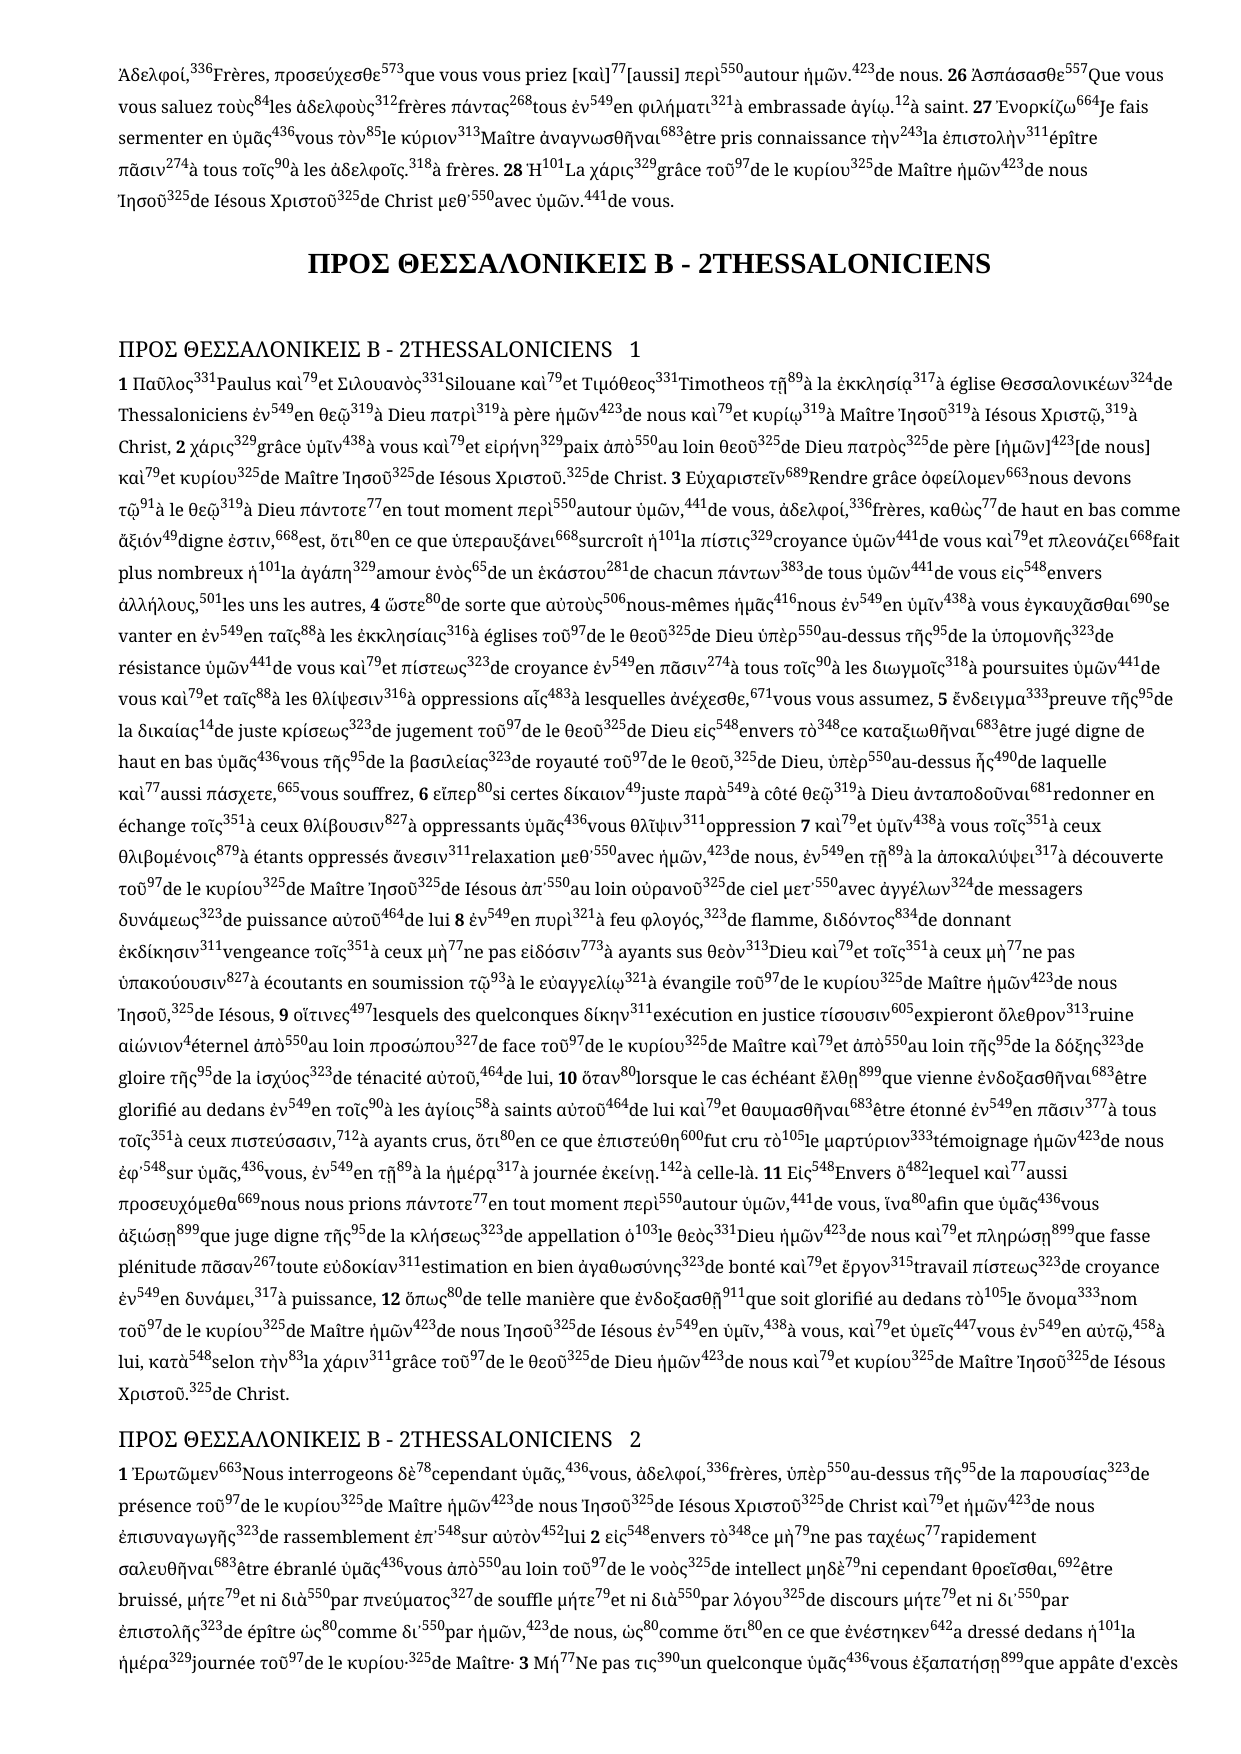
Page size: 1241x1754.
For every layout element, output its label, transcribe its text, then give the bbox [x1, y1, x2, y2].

text ΠΡΟΣ ΘΕΣΣΑΛΟΝΙΚΕΙΣ Β - 2THESSALONICIENS 1 [118, 333, 1181, 363]
text 1 Περὶ550Autour δὲ78cependant τῶν96de les χρόνων324de temps καὶ79et τῶν96de les καιρῶν,324de moments, ἀδελφοί,336frères, οὐ77non χρείαν311besoin ἔχετε665vous avez ὑμῖν438à vous γράφεσθαι,692être graphé, 2 αὐτοὶ523vous-mêmes γὰρ79car ἀκριβῶς77exactement οἴδατε639vous avez su ὅτι80en ce que ἡμέρα329journée κυρίου325de Maître ὡς80comme κλέπτης331voleur ἐν549en νυκτὶ317à nuit οὕτως77ainsi ἔρχεται.674se vient. 3 ὅταν80lorsque le cas échéant λέγωσιν·920que disent· εἰρήνη329paix καὶ79et ἀσφάλεια,329sécurité, τότε77alors αἰφνίδιος71soudain αὐτοῖς457à eux ἐφίσταται674se présente ὄλεθρος331ruine ὥσπερ80comme certes ἡ101la ὠδὶν329douleur d'accouchement τῇ350à celle ἐν549en γαστρὶ317à ventre ἐχούσῃ,826à ayante, καὶ79et οὐ77non μὴ77ne pas ἐκφύγωσιν.898que fuient dehors. 4 ὑμεῖς447vous δέ,78cependant, ἀδελφοί,336frères, οὐκ77non ἐστὲ665vous êtes ἐν549en σκότει,321à ténèbre, ἵνα80afin que ἡ101la ἡμέρα329journée ὑμᾶς436vous ὡς80comme κλέπτας312voleurs καταλάβῃ·899que prenne de haut en bas· 5 πάντες389tous γὰρ79car ὑμεῖς447vous υἱοὶ330fils φωτός327de lumière ἐστε665vous êtes καὶ79et υἱοὶ330fils ἡμέρας.323de journée. Οὐκ77Non ἐσμὲν663nous sommes νυκτὸς323de nuit οὐδὲ79non cependant σκότους·327de ténèbre· 6 ἄρα77par conséquent οὖν79donc μὴ79ne pas καθεύδωμεν916que nous dormions de haut en bas ὡς80comme οἱ102les λοιποὶ389restants ἀλλὰ79mais γρηγορῶμεν916que nous vigilions καὶ79et νήφωμεν.916que nous soyons sobre. 7 Οἱ363Ceux γὰρ79car καθεύδοντες839dormants de haut en bas νυκτὸς323de nuit καθεύδουσιν667dorment de haut en bas καὶ79et οἱ363ceux μεθυσκόμενοι890étants enivrés νυκτὸς323de nuit μεθύουσιν·667délirent en ivresse· 8 ἡμεῖς430nous δὲ78cependant ἡμέρας323de journée ὄντες839étants νήφωμεν916que nous soyons sobre ἐνδυσάμενοι739se ayants envêtus θώρακα313thorax πίστεως323de croyance καὶ79et ἀγάπης323de amour καὶ79et περικεφαλαίαν311casque ἐλπίδα311espérance σωτηρίας·323de sauvetage· 9 ὅτι80en ce que οὐκ77non ἔθετο592se posa ἡμᾶς416nous ὁ103le θεὸς331Dieu εἰς548envers ὀργὴν311colère ἀλλ᾽79mais εἰς548envers περιποίησιν311conservation σωτηρίας323de sauvetage διὰ550par τοῦ97de le κυρίου325de Maître ἡμῶν423de nous Ἰησοῦ325de Iésous Χριστοῦ325de Christ 10 τοῦ358de celui ἀποθανόντος716de ayant mort loin ὑπὲρ550au-dessus ἡμῶν,423de nous, ἵνα80afin que εἴτε79soit γρηγορῶμεν916que nous vigilions εἴτε79soit καθεύδωμεν916que nous dormions de haut en bas ἅμα77simultanément σὺν549avec αὐτῷ458à lui ζήσωμεν.894que nous vivions. 11 Διὸ79C'est pourquoi παρακαλεῖτε569appelez à côté ἀλλήλους501les uns les autres καὶ79et οἰκοδομεῖτε569édifiez en maison εἷς71un τὸν85le ἕνα,53un, καθὼς77de haut en bas comme καὶ77aussi ποιεῖτε.665vous faites. 12 Ἐρωτῶμεν663Nous interrogeons δὲ78cependant ὑμᾶς,436vous, ἀδελφοί,336frères, εἰδέναι686avoir su τοὺς345ceux κοπιῶντας821peinants ἐν549en ὑμῖν438à vous καὶ79et προϊσταμένους848se dressants au-devant ὑμῶν441de vous ἐν549en κυρίῳ319à Maître καὶ79et νουθετοῦντας821admonestants ὑμᾶς436vous 13 καὶ79et ἡγεῖσθαι690se gouverner αὐτοὺς451eux ὑπερεκπερισσοῦ77superabondamment ἐν549en ἀγάπῃ317à amour διὰ548par le fait de τὸ87le ἔργον315travail αὐτῶν.463de eux. εἰρηνεύετε569pacifiez ἐν549en ἑαυτοῖς.519à vous-mêmes. 14 Παρακαλοῦμεν663Nous appelons à côté δὲ78cependant ὑμᾶς,436vous, ἀδελφοί,336frères, νουθετεῖτε569admonestez τοὺς84les ἀτάκτους,52désordonnés, παραμυθεῖσθε573que vous vous réconfortez τοὺς84les ὀλιγοψύχους,52faibles d'âmes, ἀντέχεσθε573que vous vous tenez contre τῶν96de les ἀσθενῶν,64de infirmes, μακροθυμεῖτε569éloignez fureur πρὸς548vers πάντας.372tous. 15 ὁρᾶτε569voyez μή79ne pas τις390un quelconque κακὸν55malicieux ἀντὶ550contre κακοῦ67de malicieux τινι378à un quelconque ἀποδῷ,899que redonne, ἀλλὰ79mais πάντοτε77en tout moment τὸ87le ἀγαθὸν55bon διώκετε569poursuivez [καὶ]79[et] εἰς548envers ἀλλήλους501les uns les autres καὶ79et εἰς548envers πάντας.372tous. 16 Πάντοτε77En tout moment χαίρετε,569soyez de joie, 17 ἀδιαλείπτως77incessamment προσεύχεσθε,573que vous vous priez, 18 ἐν549en παντὶ380à tout εὐχαριστεῖτε·569rendez grâce· τοῦτο366ce-ci γὰρ79car θέλημα333volonté θεοῦ325de Dieu ἐν549en Χριστῷ319à Christ Ἰησοῦ319à Iésous εἰς548envers ὑμᾶς.436vous. 19 τὸ87le πνεῦμα315souffle μὴ77ne pas σβέννυτε,569éteignez, 20 προφητείας310prophéties μὴ77ne pas ἐξουθενεῖτε,569excluez comme rien, 21 πάντα374tous δὲ78cependant δοκιμάζετε,569éprouvez, τὸ87le καλὸν55beau κατέχετε,569tenez de haut en bas, 22 ἀπὸ550au loin παντὸς283de tout εἴδους327de aspect πονηροῦ18de méchant ἀπέχεσθε.573que vous vous tenez au loin. 23 Αὐτὸς542Lui-même δὲ78cependant ὁ103le θεὸς331Dieu τῆς95de la εἰρήνης323de paix ἁγιάσαι694que sanctifie ὑμᾶς436vous ὁλοτελεῖς,52entièrements achevés, καὶ79et ὁλόκληρον73tout entier en lot ὑμῶν441de vous τὸ105le πνεῦμα333souffle καὶ79et ἡ101la ψυχὴ329âme καὶ79et τὸ105le σῶμα333corps ἀμέμπτως77imblâmablement ἐν549en τῇ89à la παρουσίᾳ317à présence τοῦ97de le κυρίου325de Maître ἡμῶν423de nous Ἰησοῦ325de Iésous Χριστοῦ325de Christ τηρηθείη.697que soit gardé. 24 πιστὸς47croyable ὁ364celui καλῶν840appelant ὑμᾶς,436vous, ὃς498lequel καὶ77aussi ποιήσει.606fera. 25 Ἀδελφοί,336Frères, προσεύχεσθε573que vous vous priez [καὶ]77[aussi] περὶ550autour ἡμῶν.423de nous. 26 Ἀσπάσασθε557Que vous vous saluez τοὺς84les ἀδελφοὺς312frères πάντας268tous ἐν549en φιλήματι321à embrassade ἁγίῳ.12à saint. 27 Ἐνορκίζω664Je fais sermenter en ὑμᾶς436vous τὸν85le κύριον313Maître ἀναγνωσθῆναι683être pris connaissance τὴν243la ἐπιστολὴν311épître πᾶσιν274à tous τοῖς90à les ἀδελφοῖς.318à frères. 28 Ἡ101La χάρις329grâce τοῦ97de le κυρίου325de Maître ἡμῶν423de nous Ἰησοῦ325de Iésous Χριστοῦ325de Christ μεθ᾽550avec ὑμῶν.441de vous. [118, 59, 1181, 213]
text 1 Ἐρωτῶμεν663Nous interrogeons δὲ78cependant ὑμᾶς,436vous, ἀδελφοί,336frères, ὑπὲρ550au-dessus τῆς95de la παρουσίας323de présence τοῦ97de le κυρίου325de Maître ἡμῶν423de nous Ἰησοῦ325de Iésous Χριστοῦ325de Christ καὶ79et ἡμῶν423de nous ἐπισυναγωγῆς323de rassemblement ἐπ᾽548sur αὐτὸν452lui 2 εἰς548envers τὸ348ce μὴ79ne pas ταχέως77rapidement σαλευθῆναι683être ébranlé ὑμᾶς436vous ἀπὸ550au loin τοῦ97de le νοὸς325de intellect μηδὲ79ni cependant θροεῖσθαι,692être bruissé, μήτε79et ni διὰ550par πνεύματος327de souffle μήτε79et ni διὰ550par λόγου325de discours μήτε79et ni δι᾽550par ἐπιστολῆς323de épître ὡς80comme δι᾽550par ἡμῶν,423de nous, ὡς80comme ὅτι80en ce que ἐνέστηκεν642a dressé dedans ἡ101la ἡμέρα329journée τοῦ97de le κυρίου·325de Maître· 3 Μή77Ne pas τις390un quelconque ὑμᾶς436vous ἐξαπατήσῃ899que appâte d'excès κατὰ548selon μηδένα269pas un τρόπον.313manière. ὅτι80en ce que ἐὰν80si le cas échéant μὴ77ne pas ἔλθῃ899que vienne ἡ101la ἀποστασία329apostasie πρῶτον77premièrement καὶ79et ἀποκαλυφθῇ911que soit découvert ὁ103le ἄνθρωπος331être humain τῆς95de la ἀνομίας,323de illégalité, ὁ103le υἱὸς331fils τῆς95de la ἀπωλείας,323de perte complète, 4 ὁ364celui ἀντικείμενος867se couchant contre καὶ79et ὑπεραιρόμενος867se élevant au-dessus ἐπὶ548sur πάντα269tout λεγόμενον875étant dit θεὸν313Dieu ἢ79ou σέβασμα,315objet de vénération, ὥστε80de sorte que αὐτὸν452lui εἰς548envers τὸν85le ναὸν313temple τοῦ97de le θεοῦ325de Dieu καθίσαι681asseoir ἀποδεικνύντα822montrant loin ἑαυτὸν528lui-même ὅτι80en ce que ἐστὶν668est θεός.331Dieu. 5 Οὐ77Non μνημονεύετε665vous souvenez ὅτι80en ce que ἔτι77encore ὢν840étant πρὸς548vers ὑμᾶς436vous ταῦτα347ces-ci ἔλεγον621je disais ὑμῖν;438à vous; 6 καὶ79et νῦν77maintenant τὸ348ce κατέχον824tenant de haut en bas οἴδατε639vous avez su εἰς548envers τὸ348ce ἀποκαλυφθῆναι683être découvert αὐτὸν452lui ἐν549en τῷ91à le ἑαυτοῦ537de lui-même καιρῷ.319à moment. 7 τὸ105le γὰρ79car μυστήριον333mystère ἤδη77déjà ἐνεργεῖται674se énergise τῆς95de la ἀνομίας·323de illégalité· μόνον77seulement ὁ364celui κατέχων840tenant de haut en bas ἄρτι77à l'instant ἕως80jusqu'à ce que ἐκ550hors μέσου67de au milieu γένηται.905que se devienne. 8 καὶ79et τότε77alors ἀποκαλυφθήσεται619sera découvert ὁ103le ἄνομος,71sans loi, ὃν480lequel ὁ103le κύριος331Maître [Ἰησοῦς]331[Iésous] ἀνελεῖ606saisira de bas en haut τῷ93à le πνεύματι321à souffle τοῦ99de le στόματος327de bouche αὐτοῦ464de lui καὶ79et καταργήσει606rendra complètement sans travail τῇ89à la ἐπιφανείᾳ317à épiphanie τῆς95de la παρουσίας323de présence αὐτοῦ,464de lui, 9 οὗ492de lequel ἐστιν668est ἡ101la παρουσία329présence κατ᾽548selon ἐνέργειαν311énergie τοῦ97de le σατανᾶ325de Satanas ἐν549en πάσῃ273à toute δυνάμει317à puissance καὶ79et σημείοις320à signes καὶ79et τέρασιν320à prodiges ψεύδους327de mensonge 10 καὶ79et ἐν549en πάσῃ273à toute ἀπάτῃ317à appât ἀδικίας323de injustice τοῖς351à ceux ἀπολλυμένοις,854à se perdants au loin, ἀνθ᾽550contre ὧν493de lesquels τὴν83la ἀγάπην311amour τῆς95de la ἀληθείας323de vérité οὐκ77non ἐδέξαντο591se acceptèrent εἰς548envers τὸ348ce σωθῆναι683être sauvé αὐτούς.451eux. 11 καὶ79et διὰ548par le fait de τοῦτο348ce-ci πέμπει668mande αὐτοῖς457à eux ὁ103le θεὸς331Dieu ἐνέργειαν311énergie πλάνης323de égarement εἰς548envers τὸ348ce πιστεῦσαι681croire αὐτοὺς451eux τῷ93à le ψεύδει,321à mensonge, 12 ἵνα80afin que κριθῶσιν910que soient jugé πάντες286tous οἱ363ceux μὴ79ne pas πιστεύσαντες720ayants crus τῇ89à la ἀληθείᾳ317à vérité ἀλλ᾽79mais εὐδοκήσαντες720ayants estimés en bien τῇ89à la ἀδικίᾳ.317à injustice. 13 Ἡμεῖς430Nous δὲ78cependant ὀφείλομεν663nous devons εὐχαριστεῖν689rendre grâce τῷ91à le θεῷ319à Dieu πάντοτε77en tout moment περὶ550autour ὑμῶν,441de vous, ἀδελφοὶ336frères ἠγαπημένοι817ayants étés aimés ὑπὸ550sous κυρίου,325de Maître, ὅτι80en ce que εἵλατο592se fit hérésie ὑμᾶς436vous ὁ103le θεὸς331Dieu ἀπαρχὴν311prémisse εἰς548envers σωτηρίαν311sauvetage ἐν549en ἁγιασμῷ319à sanctification πνεύματος327de souffle καὶ79et πίστει317à croyance ἀληθείας,323de vérité, 14 εἰς548envers ὃ482lequel [καὶ]79[et] ἐκάλεσεν586appela ὑμᾶς436vous διὰ550par τοῦ99de le εὐαγγελίου327de évangile ἡμῶν423de nous εἰς548envers περιποίησιν311conservation δόξης323de gloire τοῦ97de le κυρίου325de Maître ἡμῶν423de nous Ἰησοῦ325de Iésous Χριστοῦ.325de Christ. 15 Ἄρα77Par conséquent οὖν,79donc, ἀδελφοί,336frères, στήκετε569tenez debout καὶ79et κρατεῖτε569saisissez avec force τὰς82les παραδόσεις310transmissions ἃς477lesquelles ἐδιδάχθητε597vous fûtes enseigné εἴτε79soit διὰ550par λόγου325de discours εἴτε79soit δι᾽550par ἐπιστολῆς323de épître ἡμῶν.423de nous. 16 Αὐτὸς542Lui-même δὲ78cependant ὁ103le κύριος331Maître ἡμῶν423de nous Ἰησοῦς331Iésous Χριστὸς331Christ καὶ79et [ὁ]103[le] θεὸς331Dieu ὁ103le πατὴρ331père ἡμῶν423de nous ὁ364celui ἀγαπήσας721ayant aimé ἡμᾶς416nous καὶ79et δοὺς721ayant donné παράκλησιν311appel à côté αἰωνίαν2éternelle καὶ79et ἐλπίδα311espérance ἀγαθὴν2bonne ἐν549en χάριτι,317à grâce, 17 παρακαλέσαι694que appelle à côté ὑμῶν441de vous τὰς82les καρδίας310coeurs καὶ79et στηρίξαι694que fixe ἐν549en παντὶ277à tout ἔργῳ321à travail καὶ79et λόγῳ319à discours ἀγαθῷ.10à bon. [118, 1458, 1181, 1675]
text ΠΡΟΣ ΘΕΣΣΑΛΟΝΙΚΕΙΣ Β - 2THESSALONICIENS 2 [118, 1424, 1181, 1454]
subtitle ΠΡΟΣ ΘΕΣΣΑΛΟΝΙΚΕΙΣ Β - 2THESSALONICIENS [118, 246, 1181, 279]
text 1 Παῦλος331Paulus καὶ79et Σιλουανὸς331Silouane καὶ79et Τιμόθεος331Timotheos τῇ89à la ἐκκλησίᾳ317à église Θεσσαλονικέων324de Thessaloniciens ἐν549en θεῷ319à Dieu πατρὶ319à père ἡμῶν423de nous καὶ79et κυρίῳ319à Maître Ἰησοῦ319à Iésous Χριστῷ,319à Christ, 2 χάρις329grâce ὑμῖν438à vous καὶ79et εἰρήνη329paix ἀπὸ550au loin θεοῦ325de Dieu πατρὸς325de père [ἡμῶν]423[de nous] καὶ79et κυρίου325de Maître Ἰησοῦ325de Iésous Χριστοῦ.325de Christ. 3 Εὐχαριστεῖν689Rendre grâce ὀφείλομεν663nous devons τῷ91à le θεῷ319à Dieu πάντοτε77en tout moment περὶ550autour ὑμῶν,441de vous, ἀδελφοί,336frères, καθὼς77de haut en bas comme ἄξιόν49digne ἐστιν,668est, ὅτι80en ce que ὑπεραυξάνει668surcroît ἡ101la πίστις329croyance ὑμῶν441de vous καὶ79et πλεονάζει668fait plus nombreux ἡ101la ἀγάπη329amour ἑνὸς65de un ἑκάστου281de chacun πάντων383de tous ὑμῶν441de vous εἰς548envers ἀλλήλους,501les uns les autres, 4 ὥστε80de sorte que αὐτοὺς506nous-mêmes ἡμᾶς416nous ἐν549en ὑμῖν438à vous ἐγκαυχᾶσθαι690se vanter en ἐν549en ταῖς88à les ἐκκλησίαις316à églises τοῦ97de le θεοῦ325de Dieu ὑπὲρ550au-dessus τῆς95de la ὑπομονῆς323de résistance ὑμῶν441de vous καὶ79et πίστεως323de croyance ἐν549en πᾶσιν274à tous τοῖς90à les διωγμοῖς318à poursuites ὑμῶν441de vous καὶ79et ταῖς88à les θλίψεσιν316à oppressions αἷς483à lesquelles ἀνέχεσθε,671vous vous assumez, 5 ἔνδειγμα333preuve τῆς95de la δικαίας14de juste κρίσεως323de jugement τοῦ97de le θεοῦ325de Dieu εἰς548envers τὸ348ce καταξιωθῆναι683être jugé digne de haut en bas ὑμᾶς436vous τῆς95de la βασιλείας323de royauté τοῦ97de le θεοῦ,325de Dieu, ὑπὲρ550au-dessus ἧς490de laquelle καὶ77aussi πάσχετε,665vous souffrez, 6 εἴπερ80si certes δίκαιον49juste παρὰ549à côté θεῷ319à Dieu ἀνταποδοῦναι681redonner en échange τοῖς351à ceux θλίβουσιν827à oppressants ὑμᾶς436vous θλῖψιν311oppression 7 καὶ79et ὑμῖν438à vous τοῖς351à ceux θλιβομένοις879à étants oppressés ἄνεσιν311relaxation μεθ᾽550avec ἡμῶν,423de nous, ἐν549en τῇ89à la ἀποκαλύψει317à découverte τοῦ97de le κυρίου325de Maître Ἰησοῦ325de Iésous ἀπ᾽550au loin οὐρανοῦ325de ciel μετ᾽550avec ἀγγέλων324de messagers δυνάμεως323de puissance αὐτοῦ464de lui 8 ἐν549en πυρὶ321à feu φλογός,323de flamme, διδόντος834de donnant ἐκδίκησιν311vengeance τοῖς351à ceux μὴ77ne pas εἰδόσιν773à ayants sus θεὸν313Dieu καὶ79et τοῖς351à ceux μὴ77ne pas ὑπακούουσιν827à écoutants en soumission τῷ93à le εὐαγγελίῳ321à évangile τοῦ97de le κυρίου325de Maître ἡμῶν423de nous Ἰησοῦ,325de Iésous, 9 οἵτινες497lesquels des quelconques δίκην311exécution en justice τίσουσιν605expieront ὄλεθρον313ruine αἰώνιον4éternel ἀπὸ550au loin προσώπου327de face τοῦ97de le κυρίου325de Maître καὶ79et ἀπὸ550au loin τῆς95de la δόξης323de gloire τῆς95de la ἰσχύος323de ténacité αὐτοῦ,464de lui, 10 ὅταν80lorsque le cas échéant ἔλθῃ899que vienne ἐνδοξασθῆναι683être glorifié au dedans ἐν549en τοῖς90à les ἁγίοις58à saints αὐτοῦ464de lui καὶ79et θαυμασθῆναι683être étonné ἐν549en πᾶσιν377à tous τοῖς351à ceux πιστεύσασιν,712à ayants crus, ὅτι80en ce que ἐπιστεύθη600fut cru τὸ105le μαρτύριον333témoignage ἡμῶν423de nous ἐφ᾽548sur ὑμᾶς,436vous, ἐν549en τῇ89à la ἡμέρᾳ317à journée ἐκείνῃ.142à celle-là. 11 Εἰς548Envers ὃ482lequel καὶ77aussi προσευχόμεθα669nous nous prions πάντοτε77en tout moment περὶ550autour ὑμῶν,441de vous, ἵνα80afin que ὑμᾶς436vous ἀξιώσῃ899que juge digne τῆς95de la κλήσεως323de appellation ὁ103le θεὸς331Dieu ἡμῶν423de nous καὶ79et πληρώσῃ899que fasse plénitude πᾶσαν267toute εὐδοκίαν311estimation en bien ἀγαθωσύνης323de bonté καὶ79et ἔργον315travail πίστεως323de croyance ἐν549en δυνάμει,317à puissance, 12 ὅπως80de telle manière que ἐνδοξασθῇ911que soit glorifié au dedans τὸ105le ὄνομα333nom τοῦ97de le κυρίου325de Maître ἡμῶν423de nous Ἰησοῦ325de Iésous ἐν549en ὑμῖν,438à vous, καὶ79et ὑμεῖς447vous ἐν549en αὐτῷ,458à lui, κατὰ548selon τὴν83la χάριν311grâce τοῦ97de le θεοῦ325de Dieu ἡμῶν423de nous καὶ79et κυρίου325de Maître Ἰησοῦ325de Iésous Χριστοῦ.325de Christ. [118, 368, 1181, 1405]
